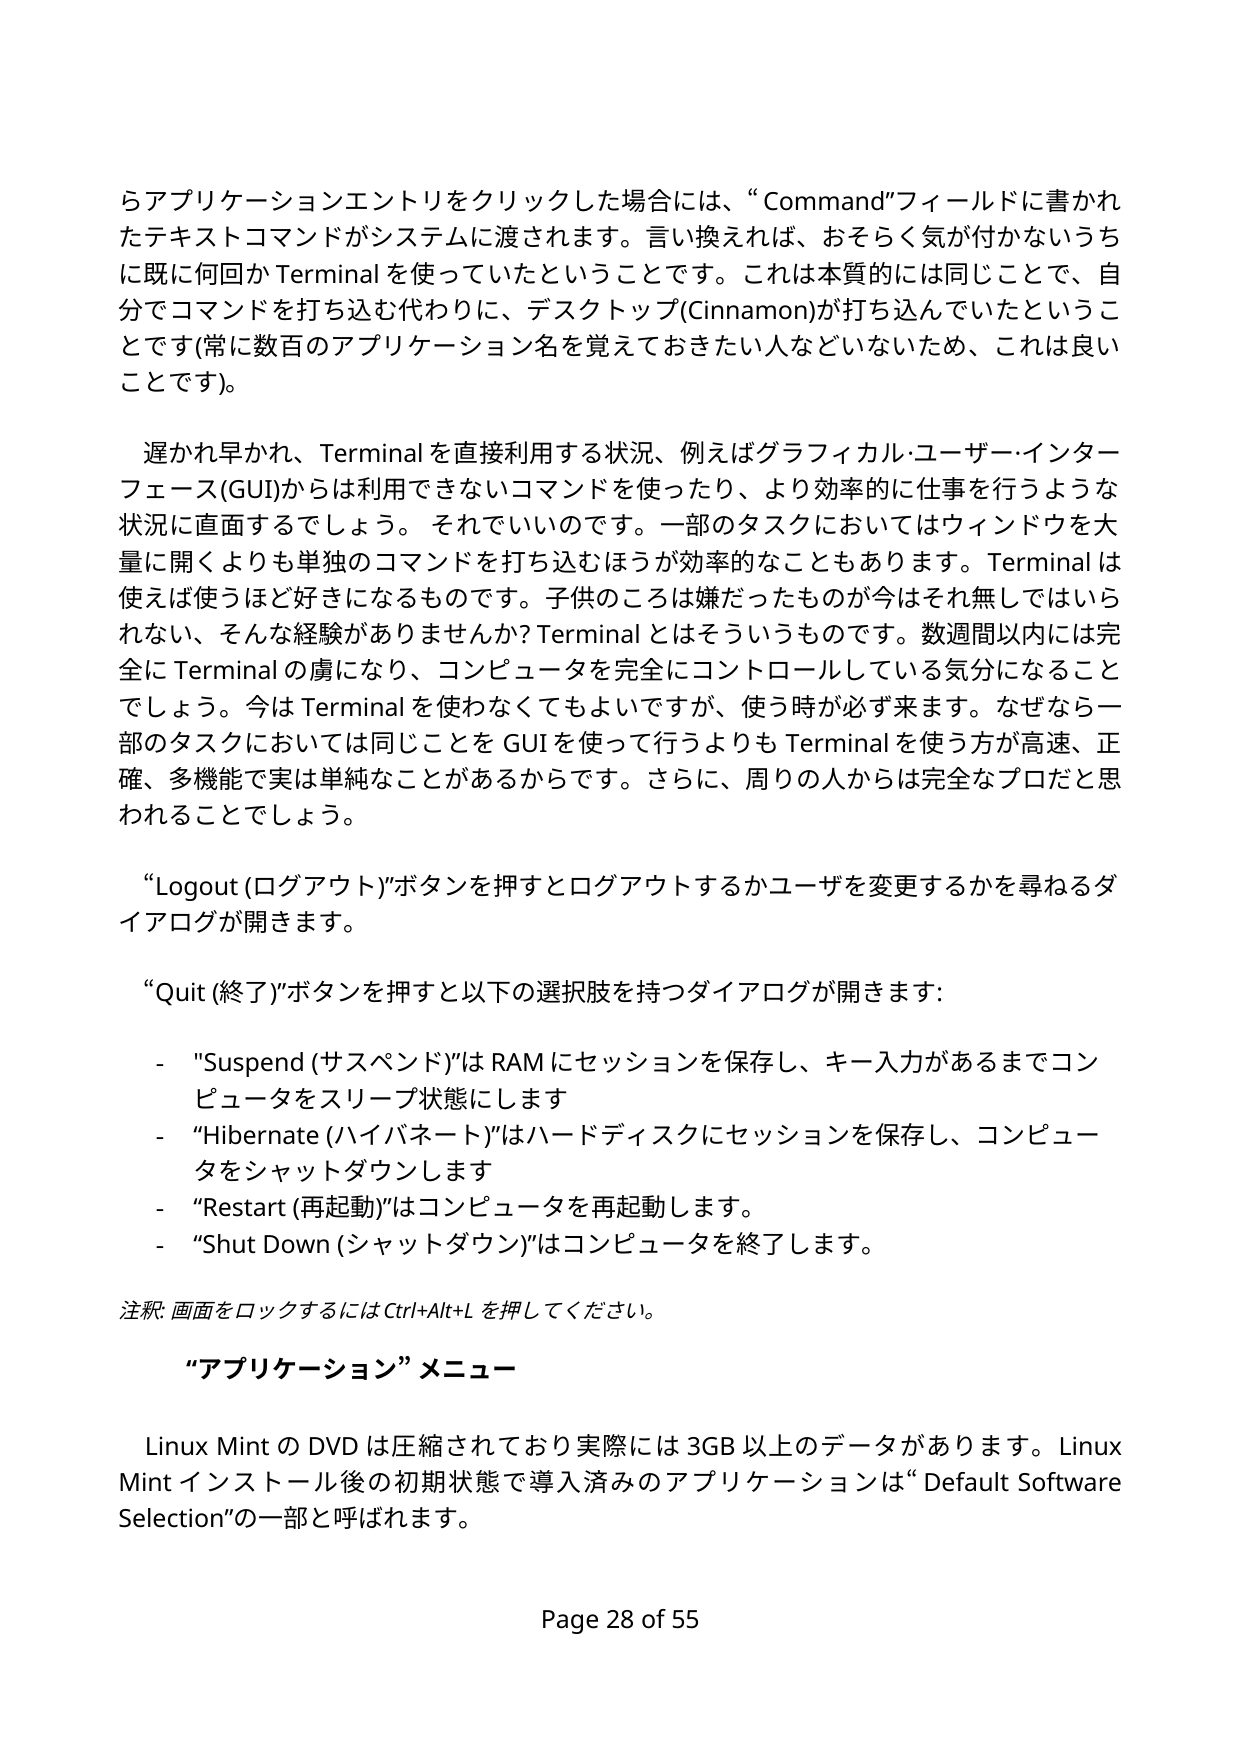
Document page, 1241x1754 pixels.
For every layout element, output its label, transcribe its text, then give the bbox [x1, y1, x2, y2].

text Linux MintのDVDは圧縮されており実際には3GB以上のデータがあります。Linux Mintインストール後の初期状態で導入済みのアプリケーションは“Default Software Selection”の一部と呼ばれます。 [118, 1426, 1122, 1535]
text らアプリケーションエントリをクリックした場合には、“Command”フィールドに書かれたテキストコマンドがシステムに渡されます。言い換えれば、おそらく気が付かないうちに既に何回かTerminalを使っていたということです。これは本質的には同じことで、自分でコマンドを打ち込む代わりに、デスクトップ(Cinnamon)が打ち込んでいたということです(常に数百のアプリケーション名を覚えておきたい人などいないため、これは良いことです)。 [118, 182, 1122, 399]
list “Shut Down (シャットダウン)”はコンピュータを終了します。 [156, 1224, 1122, 1260]
list “Restart (再起動)”はコンピュータを再起動します。 [156, 1188, 1122, 1224]
list "Suspend (サスペンド)”はRAMにセッションを保存し、キー入力があるまでコンピュータをスリープ状態にします [156, 1043, 1122, 1115]
text 注釈: 画面をロックするにはCtrl+Alt+Lを押してください。 [118, 1294, 1122, 1325]
subtitle “アプリケーション” メニュー [118, 1350, 1122, 1386]
text 遅かれ早かれ、Terminalを直接利用する状況、例えばグラフィカル·ユーザー·インターフェース(GUI)からは利用できないコマンドを使ったり、より効率的に仕事を行うような状況に直面するでしょう。 それでいいのです。一部のタスクにおいてはウィンドウを大量に開くよりも単独のコマンドを打ち込むほうが効率的なこともあります。Terminalは使えば使うほど好きになるものです。子供のころは嫌だったものが今はそれ無しではいられない、そんな経験がありませんか? Terminalとはそういうものです。数週間以内には完全にTerminalの虜になり、コンピュータを完全にコントロールしている気分になることでしょう。今はTerminalを使わなくてもよいですが、使う時が必ず来ます。なぜなら一部のタスクにおいては同じことをGUIを使って行うよりもTerminalを使う方が高速、正確、多機能で実は単純なことがあるからです。さらに、周りの人からは完全なプロだと思われることでしょう。 [118, 433, 1122, 832]
list “Hibernate (ハイバネート)”はハードディスクにセッションを保存し、コンピュータをシャットダウンします [156, 1115, 1122, 1188]
text “Quit (終了)”ボタンを押すと以下の選択肢を持つダイアログが開きます: [118, 973, 1122, 1009]
text “Logout (ログアウト)”ボタンを押すとログアウトするかユーザを変更するかを尋ねるダイアログが開きます。 [118, 866, 1122, 938]
